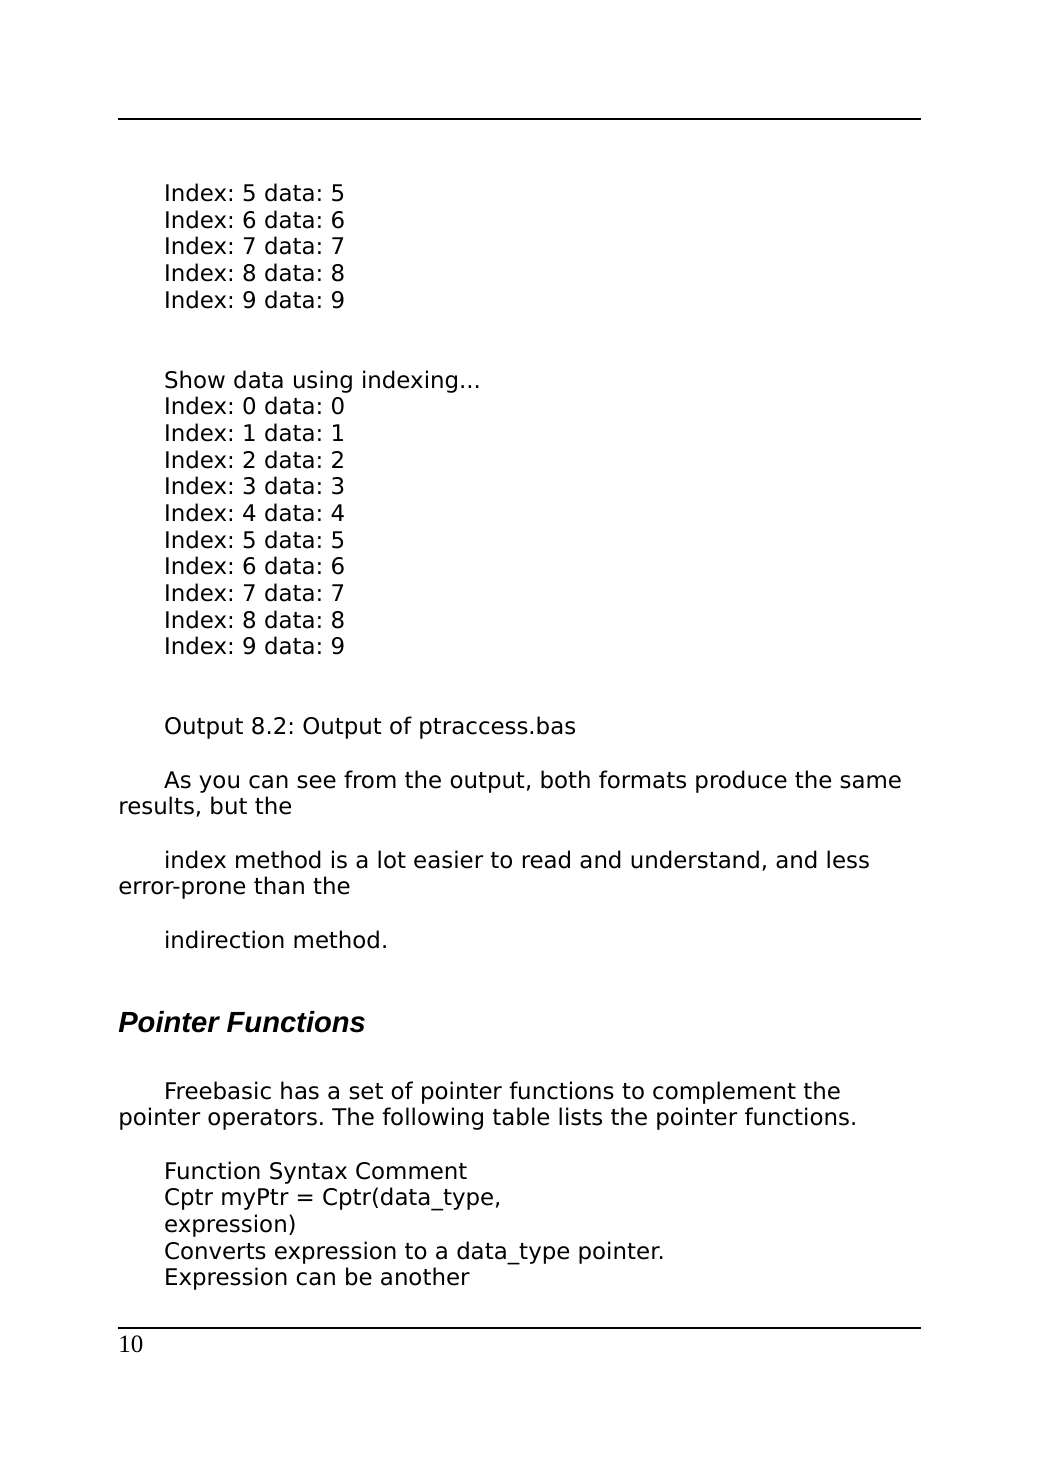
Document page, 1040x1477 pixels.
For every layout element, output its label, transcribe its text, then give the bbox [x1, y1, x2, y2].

text Function Syntax Comment [118, 1158, 921, 1184]
text Index: 3 data: 3 [118, 473, 921, 500]
text Cptr myPtr = Cptr(data_type, [118, 1184, 921, 1211]
text Show data using indexing... [118, 367, 921, 393]
text Index: 8 data: 8 [118, 607, 921, 633]
text Index: 2 data: 2 [118, 447, 921, 473]
text Index: 6 data: 6 [118, 553, 921, 580]
text Index: 0 data: 0 [118, 393, 921, 420]
text Converts expression to a data_type pointer. [118, 1238, 921, 1264]
text Index: 9 data: 9 [118, 287, 921, 313]
text Index: 9 data: 9 [118, 633, 921, 660]
text Index: 5 data: 5 [118, 527, 921, 553]
text indirection method. [118, 927, 921, 953]
text Index: 7 data: 7 [118, 233, 921, 260]
text Expression can be another [118, 1264, 921, 1291]
text As you can see from the output, both formats produce the same results, but the [118, 767, 921, 820]
text Freebasic has a set of pointer functions to complement the pointer operators. The following table lists the pointer functions. [118, 1078, 921, 1131]
subtitle Pointer Functions [118, 1005, 921, 1039]
text Index: 7 data: 7 [118, 580, 921, 607]
text Index: 1 data: 1 [118, 420, 921, 447]
text Output 8.2: Output of ptraccess.bas [118, 713, 921, 740]
text Index: 5 data: 5 [118, 180, 921, 207]
text Index: 4 data: 4 [118, 500, 921, 527]
text Index: 8 data: 8 [118, 260, 921, 287]
text expression) [118, 1211, 921, 1238]
text index method is a lot easier to read and understand, and less error-prone than the [118, 847, 921, 900]
text Index: 6 data: 6 [118, 207, 921, 233]
